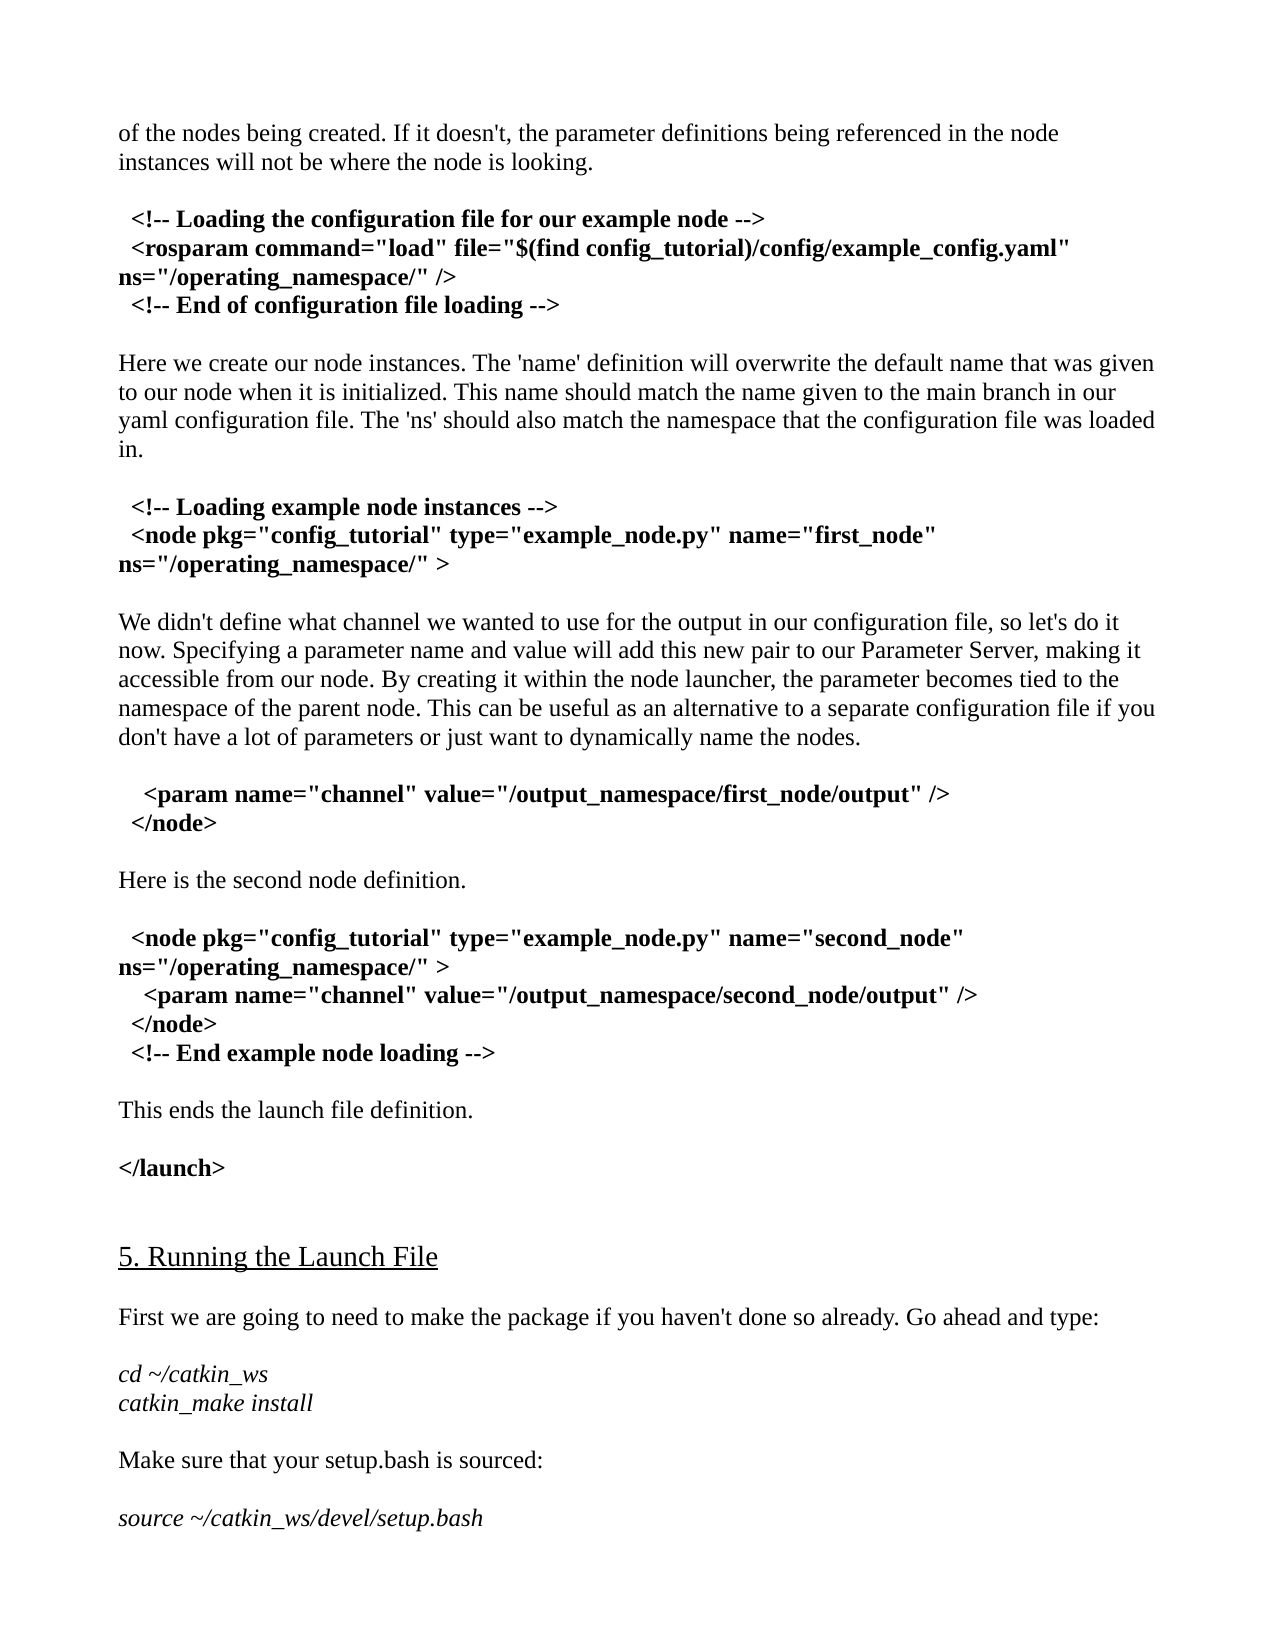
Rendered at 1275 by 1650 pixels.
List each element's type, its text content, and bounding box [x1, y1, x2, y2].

text We didn't define what channel we wanted to use for the output in our configuration file, so let's do it now. Specifying a parameter name and value will add this new pair to our Parameter Server, making it accessible from our node. By creating it within the node launcher, the parameter becomes tied to the namespace of the parent node. This can be useful as an alternative to a separate configuration file if you don't have a lot of parameters or just want to dynamically name the nodes. [118, 607, 1157, 751]
text <!-- Loading the configuration file for our example node --> [118, 204, 1157, 233]
text catkin_make install [118, 1388, 1157, 1417]
text of the nodes being created. If it doesn't, the parameter definitions being referenced in the node instances will not be where the node is looking. [118, 118, 1157, 176]
text First we are going to need to make the package if you haven't done so already. Go ahead and type: [118, 1302, 1157, 1330]
text Here we create our node instances. The 'name' definition will overwrite the default name that was given to our node when it is initialized. This name should match the name given to the main branch in our yaml configuration file. The 'ns' should also match the namespace that the configuration file was loaded in. [118, 348, 1157, 463]
text Here is the second node definition. [118, 866, 1157, 894]
text cd ~/catkin_ws [118, 1359, 1157, 1388]
text </node> [118, 808, 1157, 837]
text </node> [118, 1009, 1157, 1038]
text <!-- Loading example node instances --> [118, 492, 1157, 521]
text <node pkg="config_tutorial" type="example_node.py" name="second_node" ns="/operating_namespace/" > [118, 923, 1157, 981]
text <rosparam command="load" file="$(find config_tutorial)/config/example_config.yaml" ns="/operating_namespace/" /> [118, 233, 1157, 291]
text <param name="channel" value="/output_namespace/first_node/output" /> [118, 779, 1157, 808]
text <param name="channel" value="/output_namespace/second_node/output" /> [118, 981, 1157, 1009]
text <!-- End example node loading --> [118, 1038, 1157, 1067]
text This ends the launch file definition. [118, 1096, 1157, 1124]
text <!-- End of configuration file loading --> [118, 291, 1157, 319]
text 5. Running the Launch File [118, 1239, 1157, 1273]
text source ~/catkin_ws/devel/setup.bash [118, 1503, 1157, 1532]
text Make sure that your setup.bash is sourced: [118, 1445, 1157, 1474]
text </launch> [118, 1153, 1157, 1182]
text <node pkg="config_tutorial" type="example_node.py" name="first_node" ns="/operating_namespace/" > [118, 521, 1157, 578]
